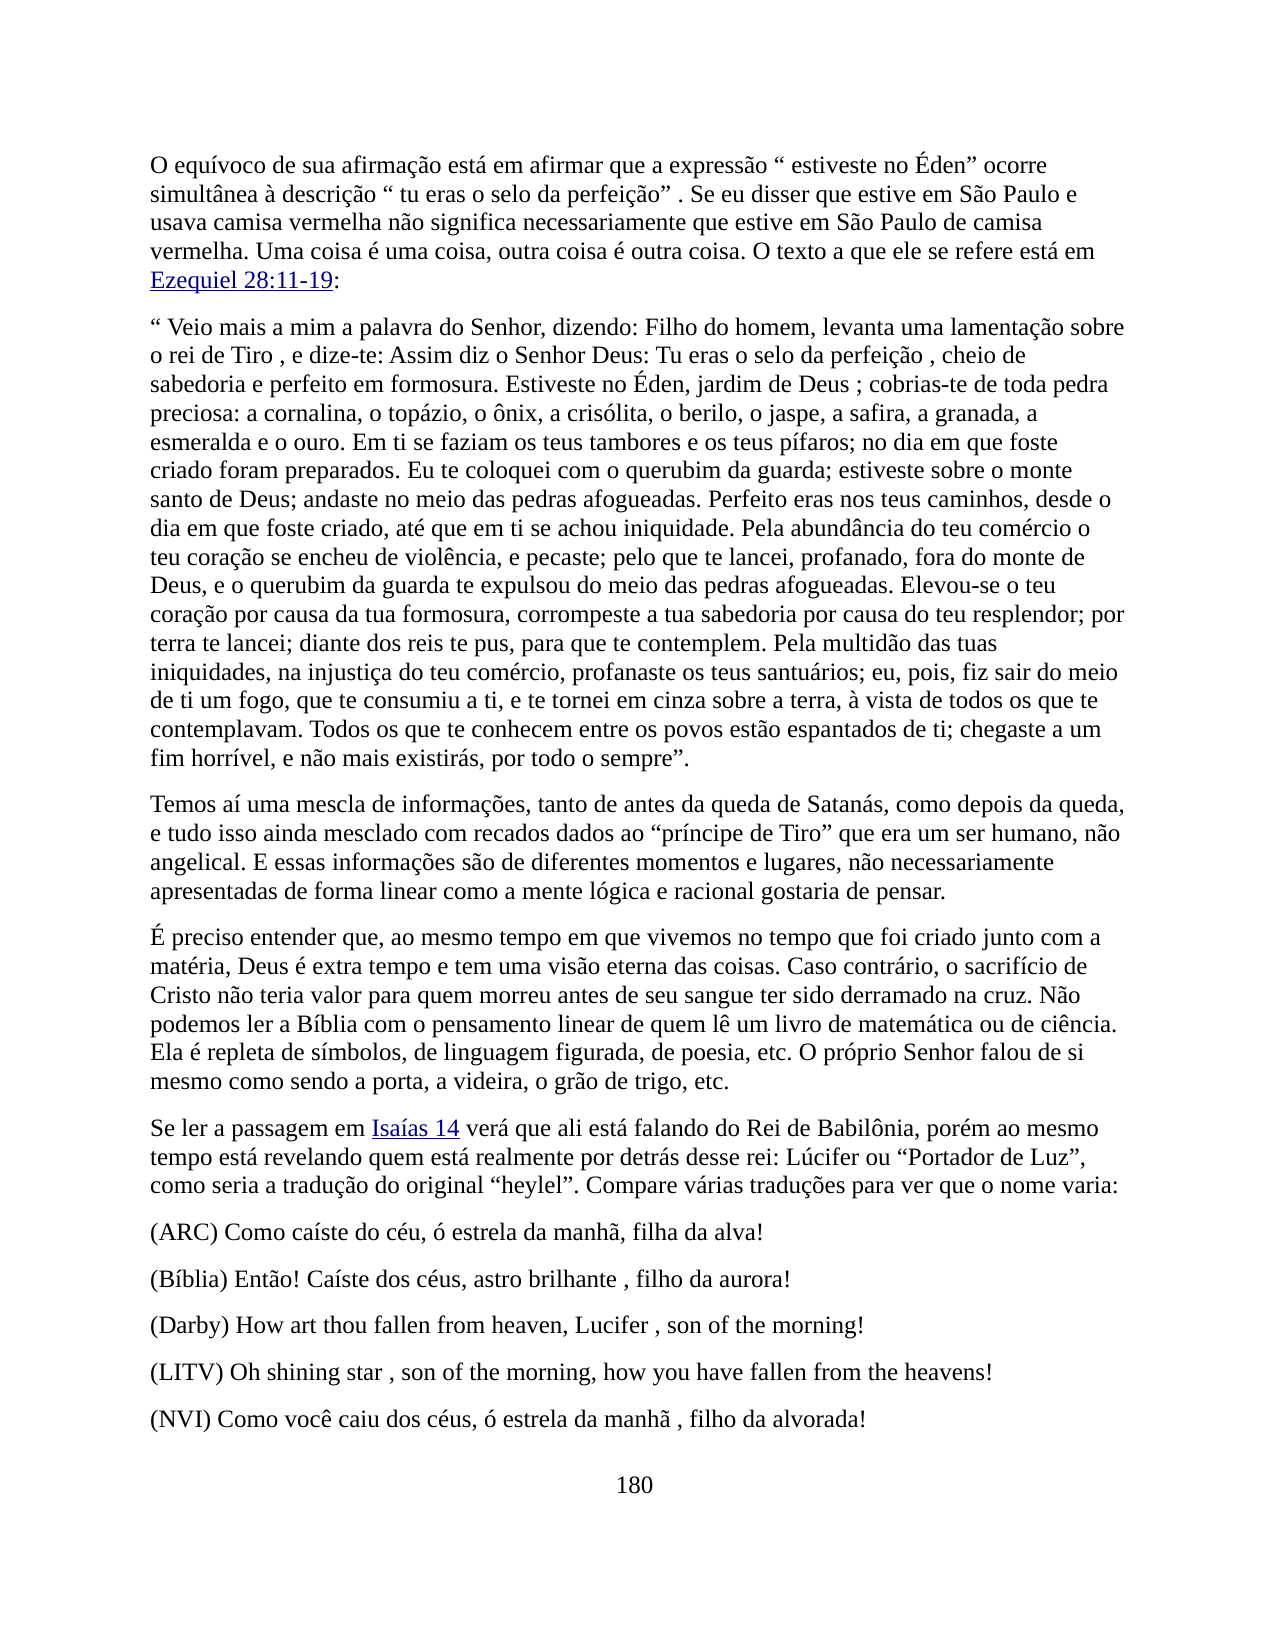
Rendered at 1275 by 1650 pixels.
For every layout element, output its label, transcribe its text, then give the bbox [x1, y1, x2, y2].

text (NVI) Como você caiu dos céus, ó estrela da manhã , filho da alvorada! [150, 1404, 1125, 1432]
text É preciso entender que, ao mesmo tempo em que vivemos no tempo que foi criado junto com a matéria, Deus é extra tempo e tem uma visão eterna das coisas. Caso contrário, o sacrifício de Cristo não teria valor para quem morreu antes de seu sangue ter sido derramado na cruz. Não podemos ler a Bíblia com o pensamento linear de quem lê um livro de matemática ou de ciência. Ela é repleta de símbolos, de linguagem figurada, de poesia, etc. O próprio Senhor falou de si mesmo como sendo a porta, a videira, o grão de trigo, etc. [150, 922, 1125, 1095]
text (LITV) Oh shining star , son of the morning, how you have fallen from the heavens! [150, 1357, 1125, 1386]
text (Bíblia) Então! Caíste dos céus, astro brilhante , filho da aurora! [150, 1264, 1125, 1292]
text (Darby) How art thou fallen from heaven, Lucifer , son of the morning! [150, 1310, 1125, 1339]
text O equívoco de sua afirmação está em afirmar que a expressão “ estiveste no Éden” ocorre simultânea à descrição “ tu eras o selo da perfeição” . Se eu disser que estive em São Paulo e usava camisa vermelha não significa necessariamente que estive em São Paulo de camisa vermelha. Uma coisa é uma coisa, outra coisa é outra coisa. O texto a que ele se refere está em Ezequiel 28:11-19: [150, 150, 1125, 294]
text Se ler a passagem em Isaías 14 verá que ali está falando do Rei de Babilônia, porém ao mesmo tempo está revelando quem está realmente por detrás desse rei: Lúcifer ou “Portador de Luz”, como seria a tradução do original “heylel”. Compare várias traduções para ver que o nome varia: [150, 1113, 1125, 1199]
text (ARC) Como caíste do céu, ó estrela da manhã, filha da alva! [150, 1217, 1125, 1246]
text Temos aí uma mescla de informações, tanto de antes da queda de Satanás, como depois da queda, e tudo isso ainda mesclado com recados dados ao “príncipe de Tiro” que era um ser humano, não angelical. E essas informações são de diferentes momentos e lugares, não necessariamente apresentadas de forma linear como a mente lógica e racional gostaria de pensar. [150, 789, 1125, 904]
text “ Veio mais a mim a palavra do Senhor, dizendo: Filho do homem, levanta uma lamentação sobre o rei de Tiro , e dize-te: Assim diz o Senhor Deus: Tu eras o selo da perfeição , cheio de sabedoria e perfeito em formosura. Estiveste no Éden, jardim de Deus ; cobrias-te de toda pedra preciosa: a cornalina, o topázio, o ônix, a crisólita, o berilo, o jaspe, a safira, a granada, a esmeralda e o ouro. Em ti se faziam os teus tambores e os teus pífaros; no dia em que foste criado foram preparados. Eu te coloquei com o querubim da guarda; estiveste sobre o monte santo de Deus; andaste no meio das pedras afogueadas. Perfeito eras nos teus caminhos, desde o dia em que foste criado, até que em ti se achou iniquidade. Pela abundância do teu comércio o teu coração se encheu de violência, e pecaste; pelo que te lancei, profanado, fora do monte de Deus, e o querubim da guarda te expulsou do meio das pedras afogueadas. Elevou-se o teu coração por causa da tua formosura, corrompeste a tua sabedoria por causa do teu resplendor; por terra te lancei; diante dos reis te pus, para que te contemplem. Pela multidão das tuas iniquidades, na injustiça do teu comércio, profanaste os teus santuários; eu, pois, fiz sair do meio de ti um fogo, que te consumiu a ti, e te tornei em cinza sobre a terra, à vista de todos os que te contemplavam. Todos os que te conhecem entre os povos estão espantados de ti; chegaste a um fim horrível, e não mais existirás, por todo o sempre”. [150, 312, 1125, 772]
